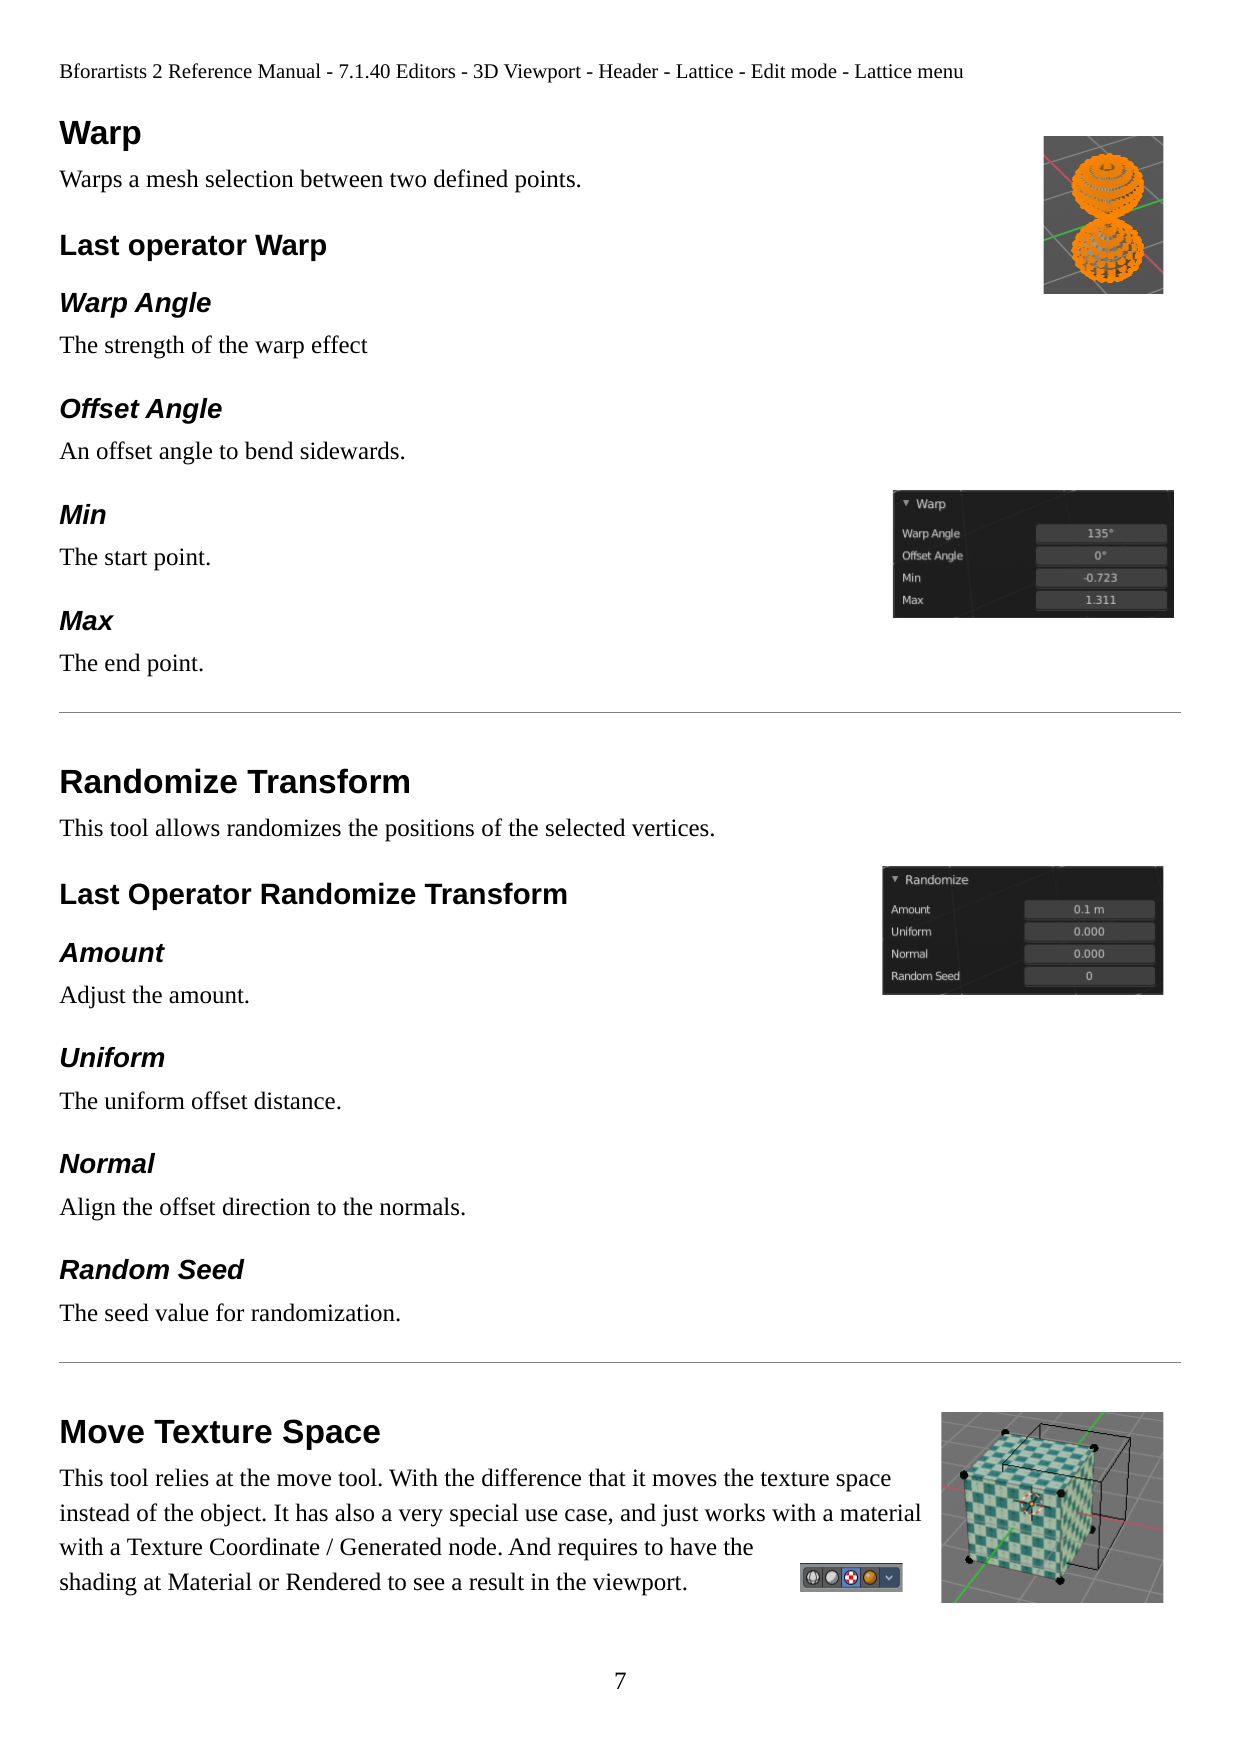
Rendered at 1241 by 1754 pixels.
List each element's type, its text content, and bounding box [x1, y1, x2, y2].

subtitle [1174, 498, 1181, 530]
subtitle Warp Angle [59, 286, 1181, 318]
subtitle Offset Angle [59, 392, 1181, 424]
text The end point. [59, 648, 1181, 677]
text Warps a mesh selection between two defined points. [59, 164, 1043, 192]
subtitle [1164, 227, 1181, 261]
picture [1043, 136, 1164, 294]
subtitle Last Operator Randomize Transform [59, 877, 882, 911]
picture [941, 1412, 1164, 1603]
subtitle Random Seed [59, 1254, 1181, 1286]
subtitle Move Texture Space [59, 1412, 941, 1451]
text The uniform offset distance. [59, 1086, 1181, 1115]
picture [800, 1563, 903, 1592]
subtitle Randomize Transform [59, 762, 1181, 801]
text Align the offset direction to the normals. [59, 1192, 1181, 1221]
text The seed value for randomization. [59, 1298, 1181, 1327]
subtitle Normal [59, 1148, 1181, 1180]
text An offset angle to bend sidewards. [59, 436, 1181, 465]
subtitle Max [59, 604, 1181, 636]
subtitle Uniform [59, 1042, 1181, 1074]
subtitle Amount [59, 936, 882, 968]
subtitle [1164, 1412, 1181, 1451]
subtitle Min [59, 498, 892, 530]
text This tool relies at the move tool. With the difference that it moves the texture space instead of the object. It has also a very special use case, and just works with a material with a Texture Coordinate / Generated node. And requires to have the shading at Material or Rendered to see a result in the viewport. [59, 1463, 941, 1596]
subtitle [1164, 936, 1181, 968]
text Adjust the amount. [59, 980, 1181, 1009]
text This tool allows randomizes the positions of the selected vertices. [59, 813, 1181, 842]
picture [882, 866, 1164, 995]
text The strength of the warp effect [59, 331, 1181, 359]
picture [892, 490, 1174, 618]
text The start point. [59, 542, 892, 571]
subtitle Last operator Warp [59, 227, 1043, 261]
subtitle Warp [59, 113, 1181, 151]
